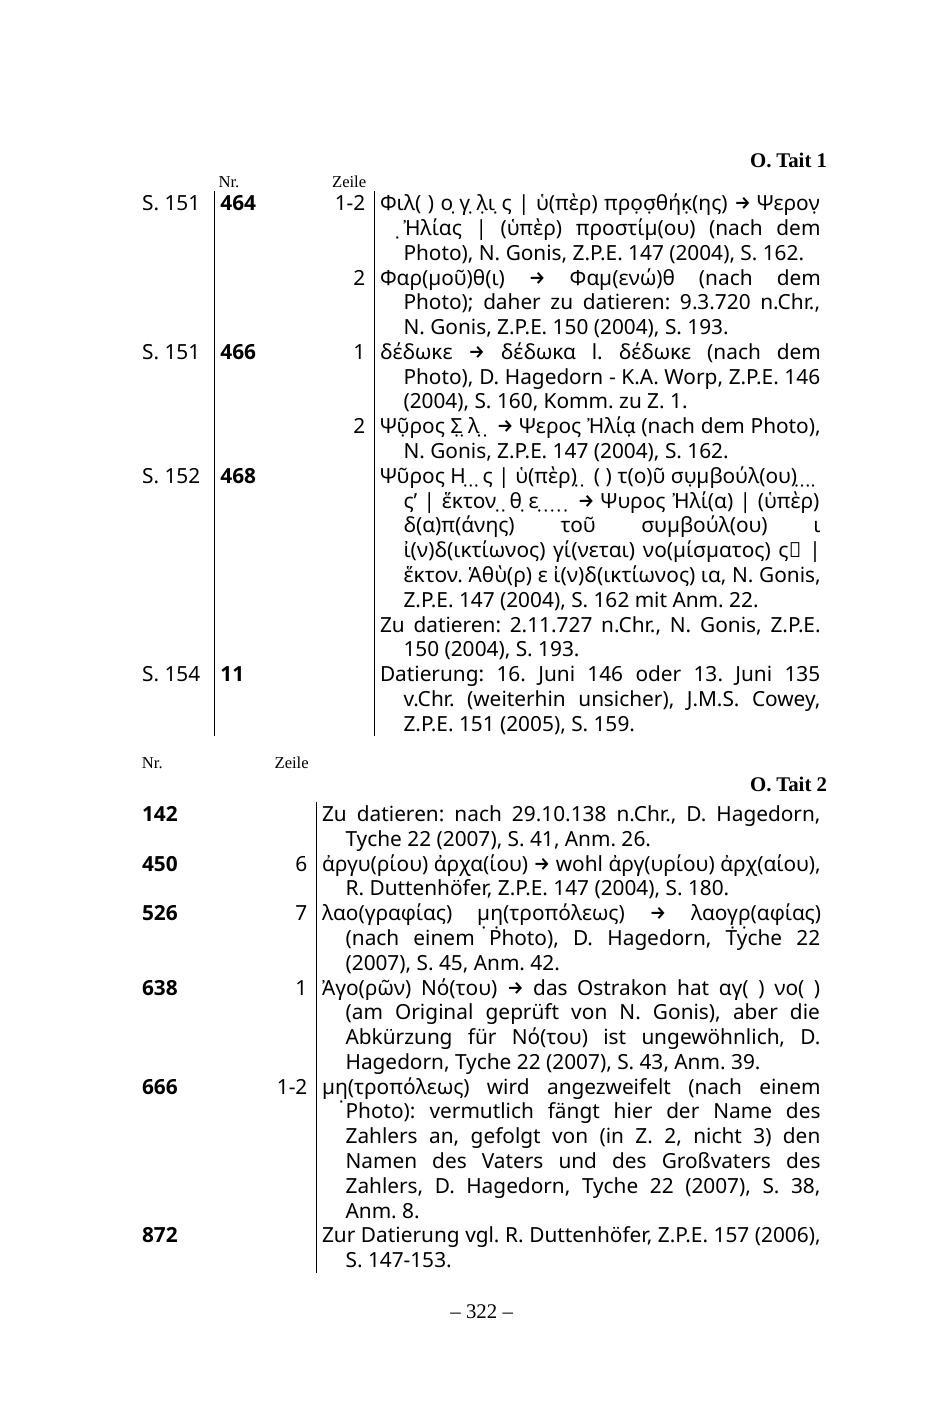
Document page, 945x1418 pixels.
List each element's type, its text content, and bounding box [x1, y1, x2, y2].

table_cell Datierung: 16. Juni 146 oder 13. Juni 135 v.Chr. (weiterhin unsicher), J.M.S. Cowey, Z.P.E. 151 (2005), S. 159. [375, 662, 827, 736]
table_cell 1-2 [319, 191, 374, 265]
table_cell 1 [319, 340, 374, 414]
table_cell Ψῦ̣ρος Σ̣ ̣λ ̣ ̣ → Ψερος Ἠλία̣ (nach dem Photo), N. Gonis, Z.P.E. 147 (2004), S. 162. [375, 414, 827, 463]
table_cell 1 [224, 975, 316, 1074]
table_cell 450 [136, 851, 224, 901]
table_cell S. 151 [136, 340, 214, 414]
table_cell δέδωκε → δέδωκα l. δέδωκε (nach dem Photo), D. Hagedorn - K.A. Worp, Z.P.E. 146 (2004), S. 160, Komm. zu Z. 1. [375, 340, 827, 414]
table_cell [136, 612, 214, 662]
table_cell 872 [136, 1223, 316, 1273]
table_cell Zu datieren: 2.11.727 n.Chr., N. Gonis, Z.P.E. 150 (2004), S. 193. [375, 612, 827, 662]
table_cell 526 [136, 901, 224, 975]
table_cell Φιλ( ) ο ̣γ ̣λ̣ι ̣ς | ὑ(πὲρ) προ̣σ̣θήκ̣(ης) → Ψερον̣ ̣Ἠλίας | (ὑπὲρ) προστίμ(ου) (nach dem Photo), N. Gonis, Z.P.E. 147 (2004), S. 162. [375, 191, 827, 265]
text Nr. Zeile [136, 752, 827, 772]
table_header Zu datieren: nach 29.10.138 n.Chr., D. Hagedorn, Tyche 22 (2007), S. 41, Anm. 26. [317, 802, 827, 851]
table_cell Zur Datierung vgl. R. Duttenhöfer, Z.P.E. 157 (2006), S. 147-153. [317, 1223, 827, 1273]
subtitle O. Tait 2 [136, 772, 827, 796]
table_cell S. 154 [136, 662, 214, 736]
table_cell 2 [215, 414, 374, 463]
table_cell Ἀγο(ρῶν) Νό(του) → das Ostrakon hat αγ( ) νο( ) (am Original geprüft von N. Gonis), aber die Abkürzung für Νό(του) ist ungewöhnlich, D. Hagedorn, Tyche 22 (2007), S. 43, Anm. 39. [317, 975, 827, 1074]
table_cell Φαρ(μοῦ)θ(ι) → Φαμ(ενώ)θ (nach dem Photo); daher zu datieren: 9.3.720 n.Chr., N. Gonis, Z.P.E. 150 (2004), S. 193. [375, 265, 827, 339]
table_cell 11 [215, 662, 374, 736]
table_header 142 [136, 802, 316, 851]
table_cell ἀργυ(ρίου) ἀρχα(ίου) → wohl ἀργ(υρίου) ἀρχ(αίου), R. Duttenhöfer, Z.P.E. 147 (2004), S. 180. [317, 851, 827, 901]
table_cell 638 [136, 975, 224, 1074]
table_cell S. 151 [136, 191, 214, 265]
table_cell 466 [215, 340, 319, 414]
table_cell [215, 612, 319, 662]
table_cell [319, 612, 374, 662]
table_cell [136, 414, 214, 463]
table_cell 468 [215, 464, 374, 612]
table_cell 7 [224, 901, 316, 975]
table_cell 2 [215, 265, 374, 339]
table_cell Ψῦρος Η ̣ ̣ ̣ς | ὑ(πὲρ) ̣ ̣ ( ) τ(ο)ῦ συ̣μβούλ(ου) ̣ ̣ ̣ ̣ ς’ | ἕκτον ̣ ̣θ ̣ε ̣ ̣ ̣ ̣ ̣ → Ψυρος Ἠλί(α) | (ὑπὲρ) δ(α)π(άνης) τοῦ συμβούλ(ου) ι ἰ(ν)δ(ικτίωνος) γί(νεται) νο(μίσματος) ς | ἕκτον. Ἁθὺ(ρ) ε ἰ(ν)δ(ικτίωνος) ια, N. Gonis, Z.P.E. 147 (2004), S. 162 mit Anm. 22. [375, 464, 827, 612]
table_cell 6 [224, 851, 316, 901]
table_cell 1-2 [224, 1074, 316, 1223]
table_cell μη̣(τροπόλεως) wird angezweifelt (nach einem Photo): vermutlich fängt hier der Name des Zahlers an, gefolgt von (in Z. 2, nicht 3) den Namen des Vaters und des Großvaters des Zahlers, D. Hagedorn, Tyche 22 (2007), S. 38, Anm. 8. [317, 1074, 827, 1223]
table_cell λαο(γραφίας) μ̣η̣(τροπόλεως) → λαογ̣ρ̣(αφίας) (nach einem Photo), D. Hagedorn, Tyche 22 (2007), S. 45, Anm. 42. [317, 901, 827, 975]
table_cell [136, 265, 214, 339]
table_cell 666 [136, 1074, 224, 1223]
table_cell S. 152 [136, 464, 214, 612]
table_cell 464 [215, 191, 319, 265]
